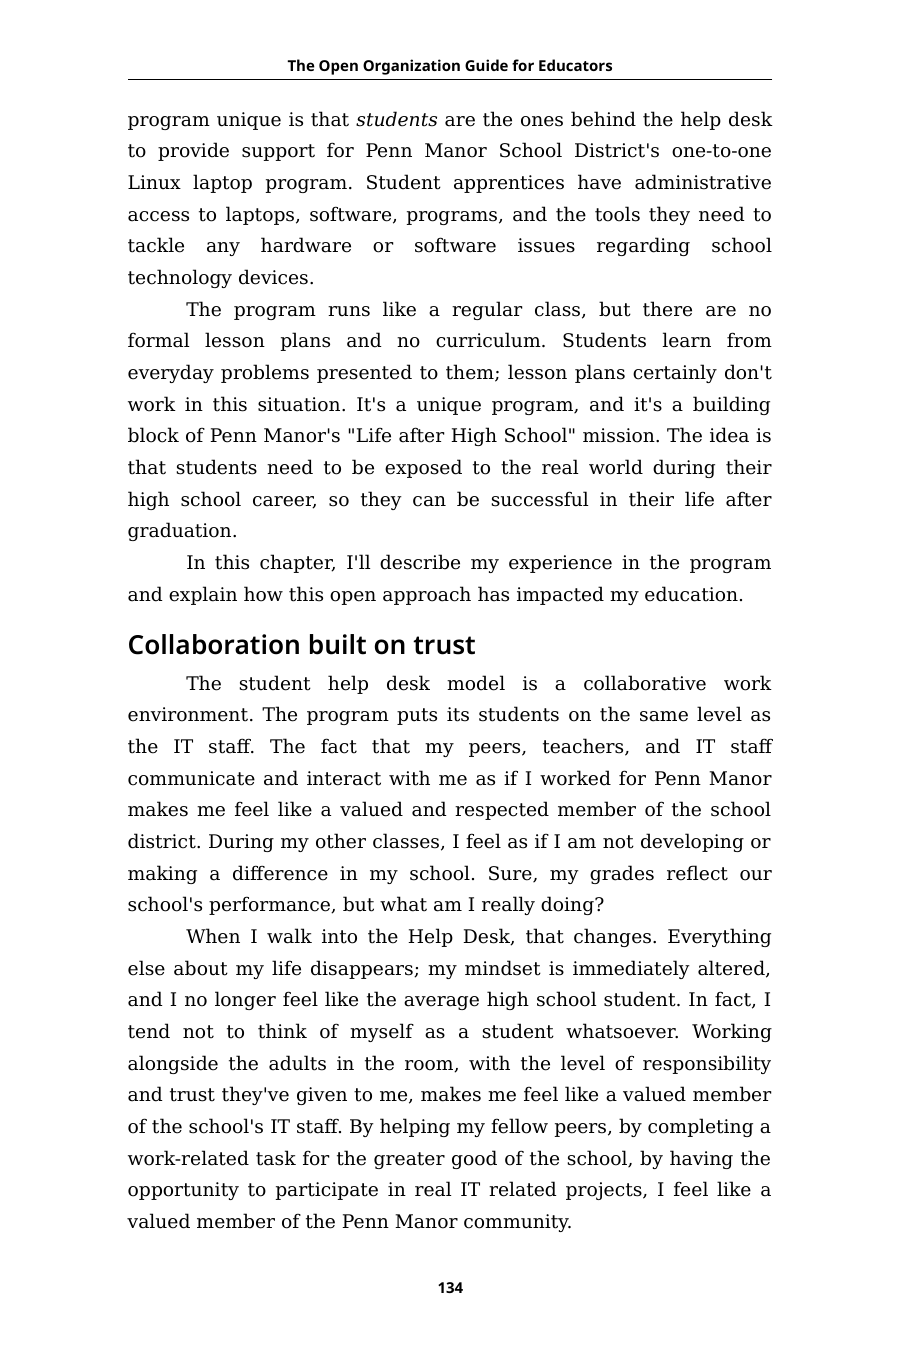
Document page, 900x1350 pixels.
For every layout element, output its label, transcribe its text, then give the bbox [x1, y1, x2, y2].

text The student help desk model is a collaborative work environment. The program puts its students on the same level as the IT staff. The fact that my peers, teachers, and IT staff communicate and interact with me as if I worked for Penn Manor makes me feel like a valued and respected member of the school district. During my other classes, I feel as if I am not developing or making a difference in my school. Sure, my grades reflect our school's performance, but what am I really doing? [127, 673, 772, 916]
text When I walk into the Help Desk, that changes. Everything else about my life disappears; my mindset is immediately altered, and I no longer feel like the average high school student. In fact, I tend not to think of myself as a student whatsoever. Working alongside the adults in the room, with the level of responsibility and trust they've given to me, makes me feel like a valued member of the school's IT staff. By helping my fellow peers, by completing a work-related task for the greater good of the school, by having the opportunity to participate in real IT related projects, I feel like a valued member of the Penn Manor community. [127, 926, 772, 1233]
subtitle Collaboration built on trust [127, 630, 772, 660]
text program unique is that students are the ones behind the help desk to provide support for Penn Manor School District's one-to-one Linux laptop program. Student apprentices have administrative access to laptops, software, programs, and the tools they need to tackle any hardware or software issues regarding school technology devices. [127, 109, 772, 289]
text The program runs like a regular class, but there are no formal lesson plans and no curriculum. Students learn from everyday problems presented to them; lesson plans certainly don't work in this situation. It's a unique program, and it's a building block of Penn Manor's "Life after High School" mission. The idea is that students need to be exposed to the real world during their high school career, so they can be successful in their life after graduation. [127, 299, 772, 542]
text In this chapter, I'll describe my experience in the program and explain how this open approach has impacted my education. [127, 552, 772, 606]
